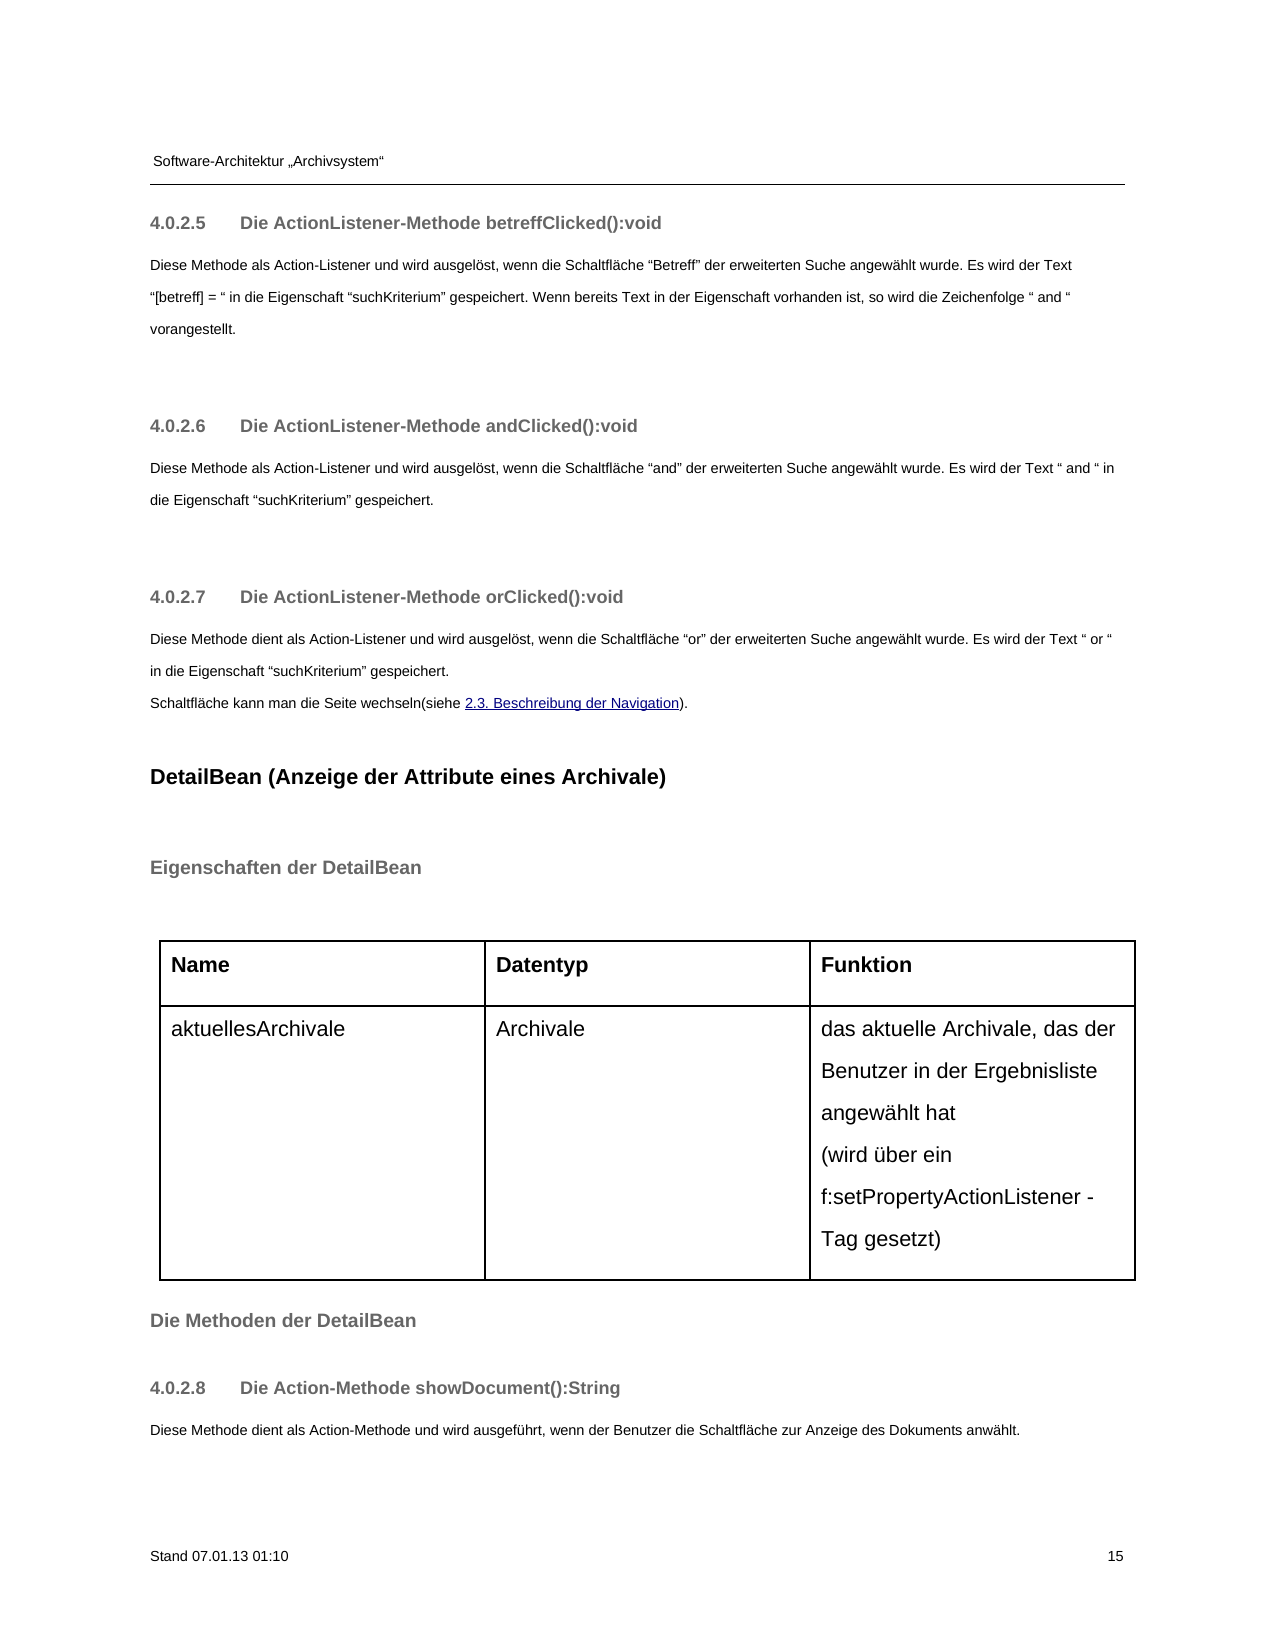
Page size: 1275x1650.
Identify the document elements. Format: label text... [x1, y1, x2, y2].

text Diese Methode als Action-Listener und wird ausgelöst, wenn die Schaltfläche “Betreff” der erweiterten Suche angewählt wurde. Es wird der Text “[betreff] = “ in die Eigenschaft “suchKriterium” gespeichert. Wenn bereits Text in der Eigenschaft vorhanden ist, so wird die Zeichenfolge “ and “ vorangestellt. [150, 258, 1125, 350]
subtitle Die Action-Methode showDocument():String [150, 1378, 1125, 1413]
subtitle Die ActionListener-Methode orClicked():void [150, 587, 1125, 622]
text Diese Methode als Action-Listener und wird ausgelöst, wenn die Schaltfläche “and” der erweiterten Suche angewählt wurde. Es wird der Text “ and “ in die Eigenschaft “suchKriterium” gespeichert. [150, 461, 1125, 521]
table_cell aktuellesArchivale [161, 1007, 484, 1279]
table_cell das aktuelle Archivale, das der Benutzer in der Ergebnisliste angewählt hat (wird über ein f:setPropertyActionListener -Tag gesetzt) [811, 1007, 1134, 1279]
text Diese Methode dient als Action-Listener und wird ausgelöst, wenn die Schaltfläche “or” der erweiterten Suche angewählt wurde. Es wird der Text “ or “ in die Eigenschaft “suchKriterium” gespeichert. [150, 631, 1125, 691]
text Schaltfläche kann man die Seite wechseln(siehe 2.3. Beschreibung der Navigation). [150, 696, 1125, 723]
subtitle Die ActionListener-Methode betreffClicked():void [150, 213, 1125, 248]
table_header Funktion [811, 942, 1134, 1005]
table_header Datentyp [486, 942, 809, 1005]
subtitle DetailBean (Anzeige der Attribute eines Archivale) [150, 765, 1125, 807]
subtitle Die Methoden der DetailBean [150, 1310, 1125, 1347]
subtitle Die ActionListener-Methode andClicked():void [150, 416, 1125, 451]
table_header Name [161, 942, 484, 1005]
subtitle Eigenschaften der DetailBean [150, 857, 1125, 894]
text Diese Methode dient als Action-Methode und wird ausgeführt, wenn der Benutzer die Schaltfläche zur Anzeige des Dokuments anwählt. [150, 1422, 1125, 1450]
table_cell Archivale [486, 1007, 809, 1279]
